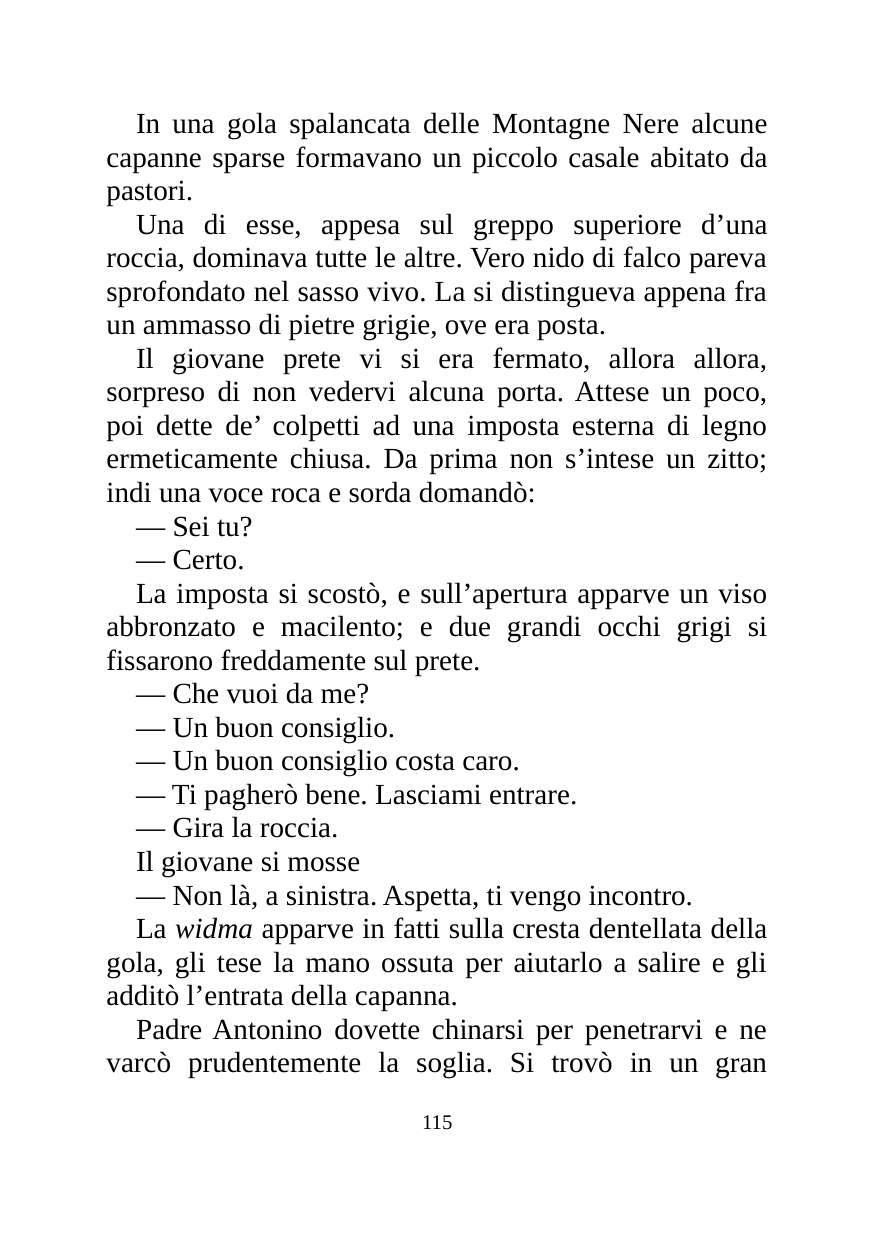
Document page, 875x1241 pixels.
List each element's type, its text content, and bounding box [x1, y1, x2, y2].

text — Certo. [106, 542, 768, 576]
text — Che vuoi da me? [106, 676, 768, 710]
text In una gola spalancata delle Montagne Nere alcune capanne sparse formavano un piccolo casale abitato da pastori. [106, 106, 768, 207]
text — Ti pagherò bene. Lasciami entrare. [106, 777, 768, 811]
text La widma apparve in fatti sulla cresta dentellata della gola, gli tese la mano ossuta per aiutarlo a salire e gli additò l’entrata della capanna. [106, 911, 768, 1012]
text — Gira la roccia. [106, 811, 768, 844]
text — Un buon consiglio costa caro. [106, 743, 768, 777]
text Padre Antonino dovette chinarsi per penetrarvi e ne varcò prudentemente la soglia. Si trovò in un gran [106, 1012, 768, 1079]
text — Non là, a sinistra. Aspetta, ti vengo incontro. [106, 878, 768, 911]
text — Un buon consiglio. [106, 710, 768, 743]
text Una di esse, appesa sul greppo superiore d’una roccia, dominava tutte le altre. Vero nido di falco pareva sprofondato nel sasso vivo. La si distingueva appena fra un ammasso di pietre grigie, ove era posta. [106, 207, 768, 341]
text — Sei tu? [106, 509, 768, 542]
text Il giovane si mosse [106, 844, 768, 878]
text Il giovane prete vi si era fermato, allora allora, sorpreso di non vedervi alcuna porta. Attese un poco, poi dette de’ colpetti ad una imposta esterna di legno ermeticamente chiusa. Da prima non s’intese un zitto; indi una voce roca e sorda domandò: [106, 341, 768, 509]
text La imposta si scostò, e sull’apertura apparve un viso abbronzato e macilento; e due grandi occhi grigi si fissarono freddamente sul prete. [106, 576, 768, 676]
